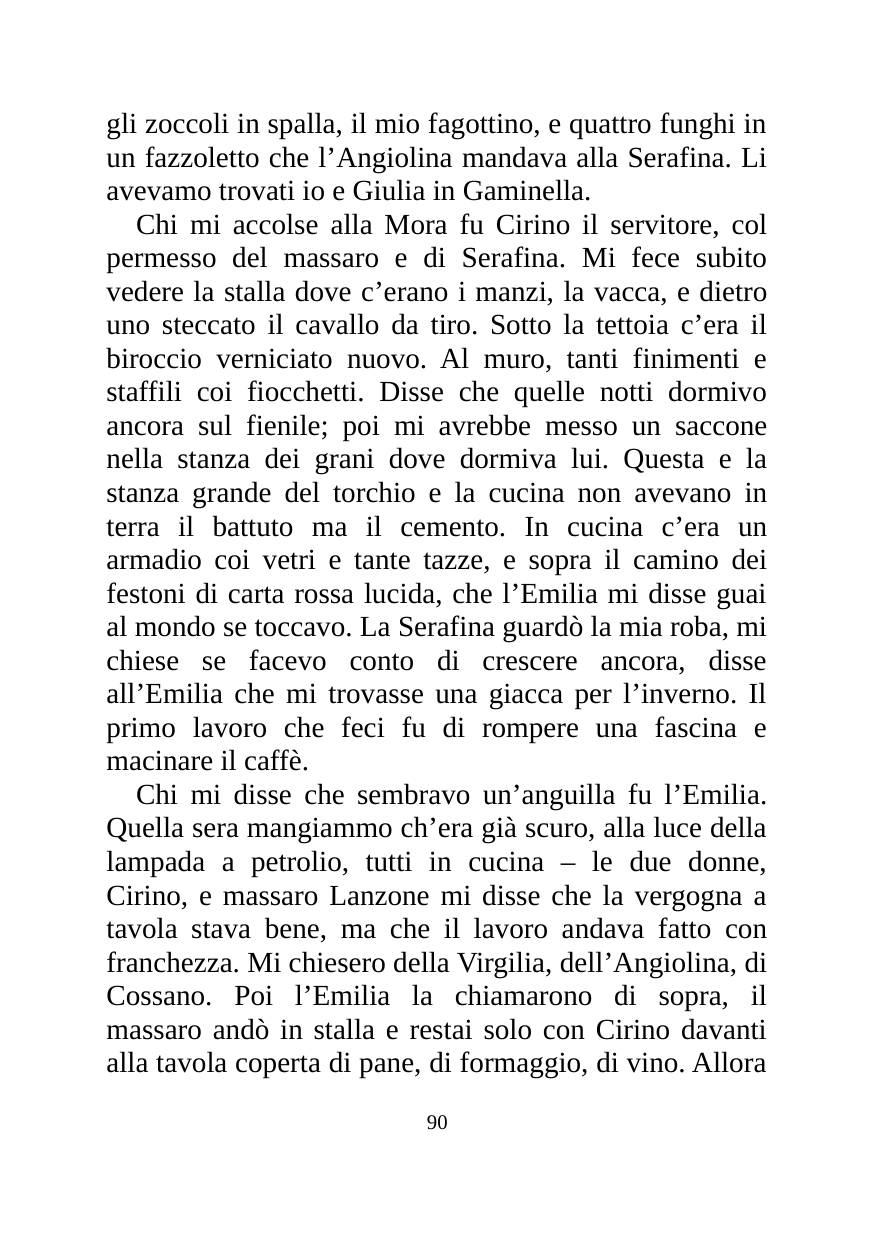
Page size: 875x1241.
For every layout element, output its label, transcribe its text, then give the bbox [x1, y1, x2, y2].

text Chi mi disse che sembravo un’anguilla fu l’Emilia. Quella sera mangiammo ch’era già scuro, alla luce della lampada a petrolio, tutti in cucina – le due donne, Cirino, e massaro Lanzone mi disse che la vergogna a tavola stava bene, ma che il lavoro andava fatto con franchezza. Mi chiesero della Virgilia, dell’Angiolina, di Cossano. Poi l’Emilia la chiamarono di sopra, il massaro andò in stalla e restai solo con Cirino davanti alla tavola coperta di pane, di formaggio, di vino. Allora [106, 777, 768, 1079]
text gli zoccoli in spalla, il mio fagottino, e quattro funghi in un fazzoletto che l’Angiolina mandava alla Serafina. Li avevamo trovati io e Giulia in Gaminella. [106, 106, 768, 207]
text Chi mi accolse alla Mora fu Cirino il servitore, col permesso del massaro e di Serafina. Mi fece subito vedere la stalla dove c’erano i manzi, la vacca, e dietro uno steccato il cavallo da tiro. Sotto la tettoia c’era il biroccio verniciato nuovo. Al muro, tanti finimenti e staffili coi fiocchetti. Disse che quelle notti dormivo ancora sul fienile; poi mi avrebbe messo un saccone nella stanza dei grani dove dormiva lui. Questa e la stanza grande del torchio e la cucina non avevano in terra il battuto ma il cemento. In cucina c’era un armadio coi vetri e tante tazze, e sopra il camino dei festoni di carta rossa lucida, che l’Emilia mi disse guai al mondo se toccavo. La Serafina guardò la mia roba, mi chiese se facevo conto di crescere ancora, disse all’Emilia che mi trovasse una giacca per l’inverno. Il primo lavoro che feci fu di rompere una fascina e macinare il caffè. [106, 207, 768, 777]
